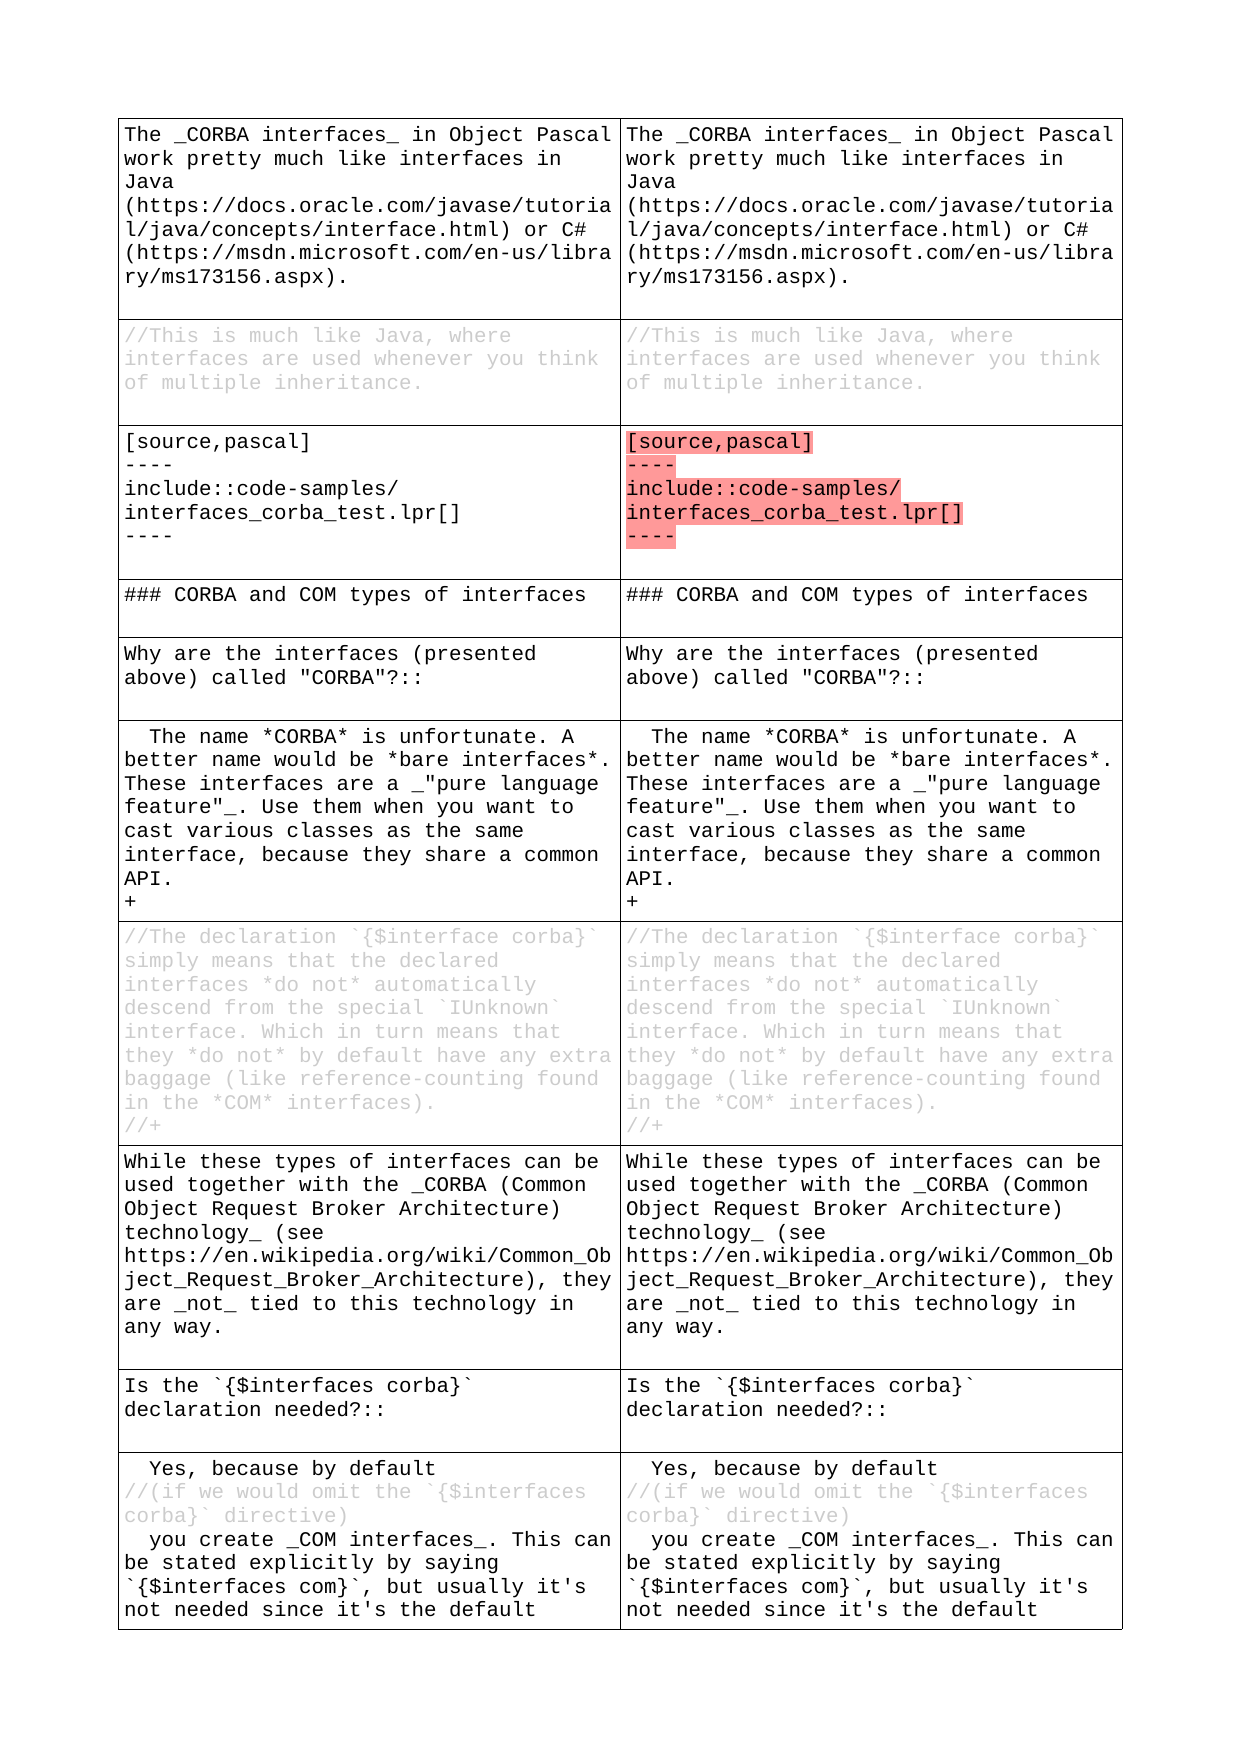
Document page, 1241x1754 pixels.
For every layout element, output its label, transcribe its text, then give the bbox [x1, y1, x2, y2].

table_cell Why are the interfaces (presented above) called "CORBA"?:: [119, 638, 620, 720]
table_cell //The declaration `{$interface corba}` simply means that the declared interfaces *do not* automatically descend from the special `IUnknown` interface. Which in turn means that they *do not* by default have any extra baggage (like reference-counting found in the *COM* interfaces). //+ [119, 922, 620, 1145]
table_cell Yes, because by default //(if we would omit the `{$interfaces corba}` directive) you create _COM interfaces_. This can be stated explicitly by saying `{$interfaces com}`, but usually it's not needed since it's the default [621, 1453, 1122, 1629]
table_cell Is the `{$interfaces corba}` declaration needed?:: [119, 1370, 620, 1452]
table_cell //This is much like Java, where interfaces are used whenever you think of multiple inheritance. [119, 320, 620, 425]
table_cell The name *CORBA* is unfortunate. A better name would be *bare interfaces*. These interfaces are a _"pure language feature"_. Use them when you want to cast various classes as the same interface, because they share a common API. + [119, 721, 620, 921]
table_cell While these types of interfaces can be used together with the _CORBA (Common Object Request Broker Architecture) technology_ (see https://en.wikipedia.org/wiki/Common_Object_Request_Broker_Architecture), they are _not_ tied to this technology in any way. [119, 1146, 620, 1369]
table_cell [source,pascal] ---- include::code-samples/interfaces_corba_test.lpr[] ---- [119, 426, 620, 578]
table_cell Yes, because by default //(if we would omit the `{$interfaces corba}` directive) you create _COM interfaces_. This can be stated explicitly by saying `{$interfaces com}`, but usually it's not needed since it's the default [119, 1453, 620, 1629]
table_cell Is the `{$interfaces corba}` declaration needed?:: [621, 1370, 1122, 1452]
table_cell The _CORBA interfaces_ in Object Pascal work pretty much like interfaces in Java (https://docs.oracle.com/javase/tutorial/java/concepts/interface.html) or C# (https://msdn.microsoft.com/en-us/library/ms173156.aspx). [621, 119, 1122, 319]
table_cell The _CORBA interfaces_ in Object Pascal work pretty much like interfaces in Java (https://docs.oracle.com/javase/tutorial/java/concepts/interface.html) or C# (https://msdn.microsoft.com/en-us/library/ms173156.aspx). [119, 119, 620, 319]
table_cell Why are the interfaces (presented above) called "CORBA"?:: [621, 638, 1122, 720]
table_cell //The declaration `{$interface corba}` simply means that the declared interfaces *do not* automatically descend from the special `IUnknown` interface. Which in turn means that they *do not* by default have any extra baggage (like reference-counting found in the *COM* interfaces). //+ [621, 922, 1122, 1145]
table_cell While these types of interfaces can be used together with the _CORBA (Common Object Request Broker Architecture) technology_ (see https://en.wikipedia.org/wiki/Common_Object_Request_Broker_Architecture), they are _not_ tied to this technology in any way. [621, 1146, 1122, 1369]
table_cell //This is much like Java, where interfaces are used whenever you think of multiple inheritance. [621, 320, 1122, 425]
table_cell ### CORBA and COM types of interfaces [621, 580, 1122, 637]
table_cell [source,pascal] ---- include::code-samples/interfaces_corba_test.lpr[] ---- [621, 426, 1122, 578]
table_cell ### CORBA and COM types of interfaces [119, 580, 620, 637]
table_cell The name *CORBA* is unfortunate. A better name would be *bare interfaces*. These interfaces are a _"pure language feature"_. Use them when you want to cast various classes as the same interface, because they share a common API. + [621, 721, 1122, 921]
